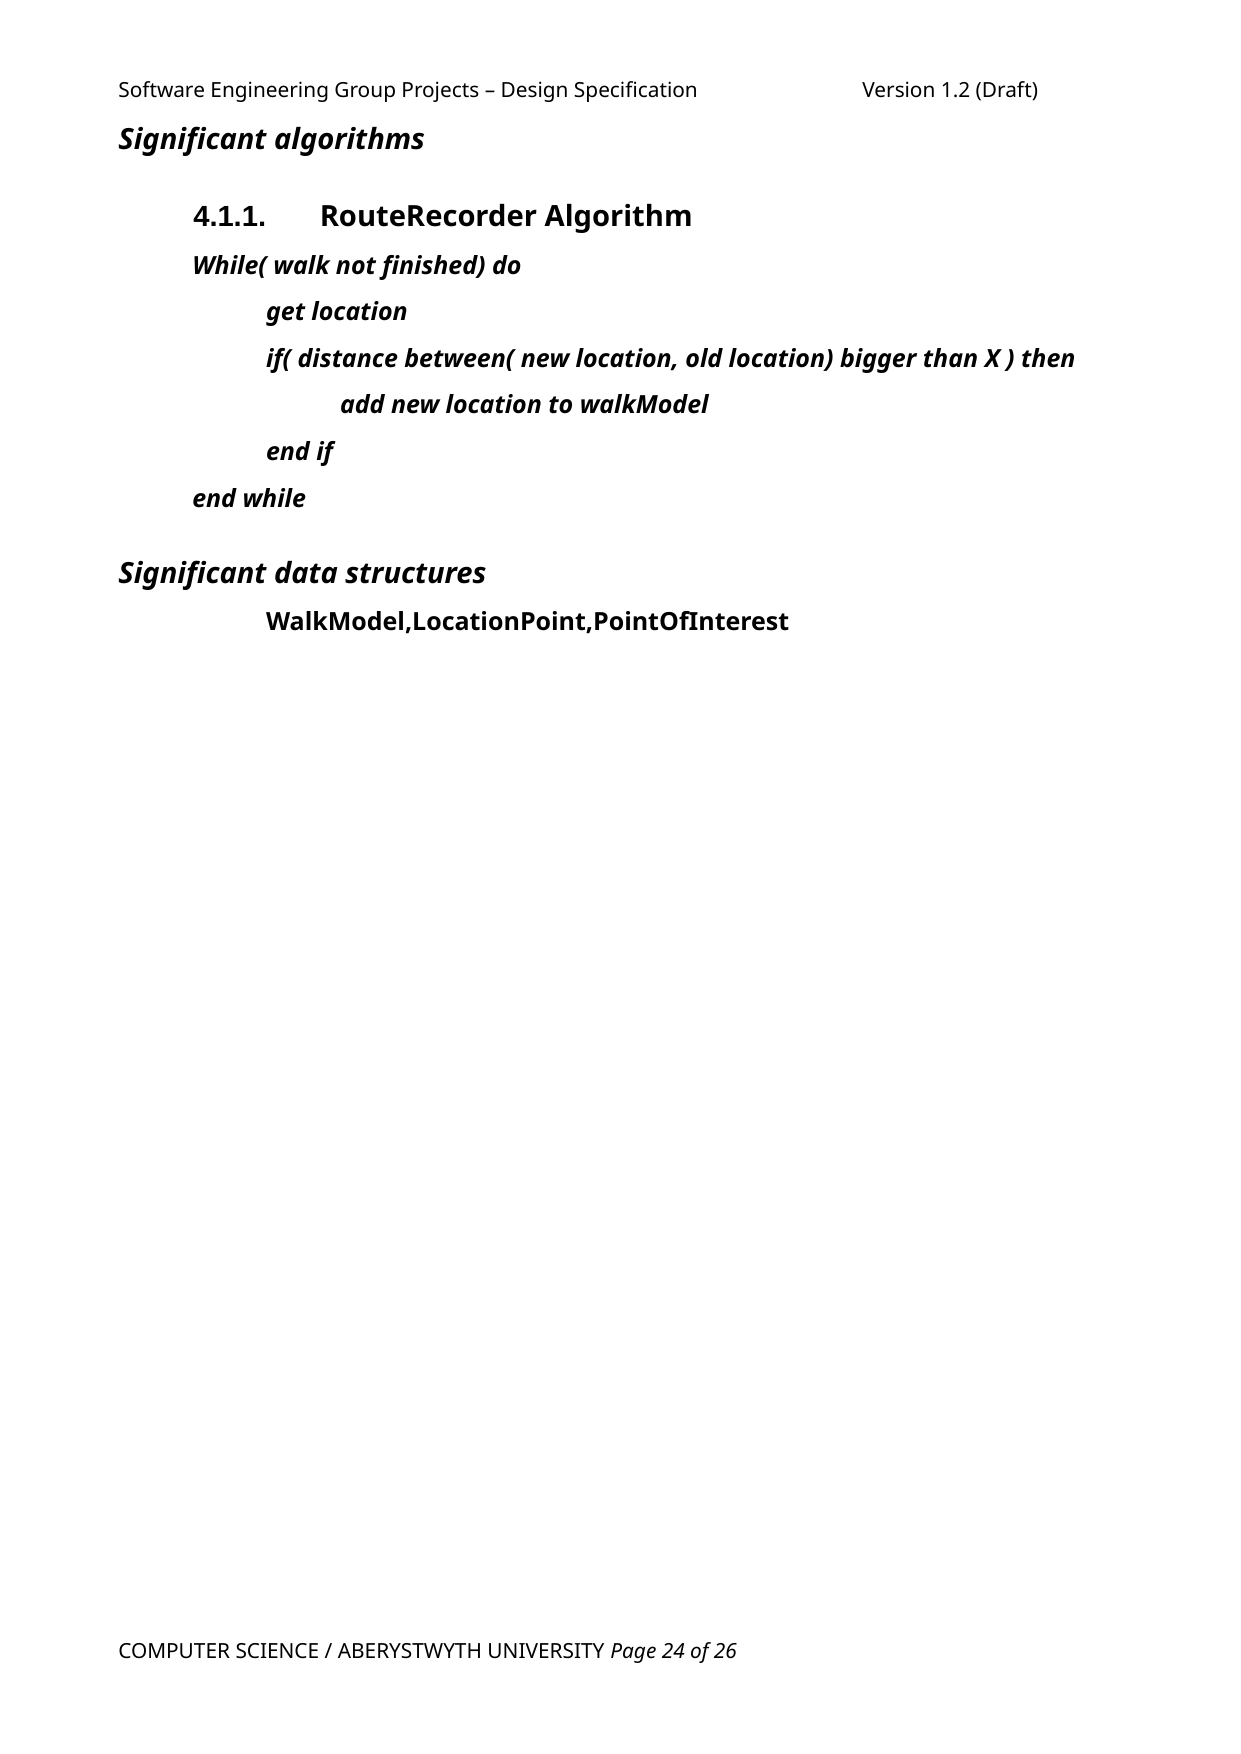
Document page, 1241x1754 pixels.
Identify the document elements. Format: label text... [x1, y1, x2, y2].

text WalkModel,LocationPoint,PointOfInterest [192, 604, 1122, 638]
text get location [192, 294, 1122, 328]
text While( walk not finished) do [192, 247, 1122, 282]
text end if [192, 434, 1122, 468]
text if( distance between( new location, old location) bigger than X ) then [192, 341, 1122, 375]
text add new location to walkModel [192, 387, 1122, 421]
subtitle RouteRecorder Algorithm [193, 195, 1122, 235]
subtitle Significant algorithms [118, 118, 1122, 158]
text end while [192, 480, 1122, 514]
subtitle Significant data structures [118, 552, 1122, 592]
